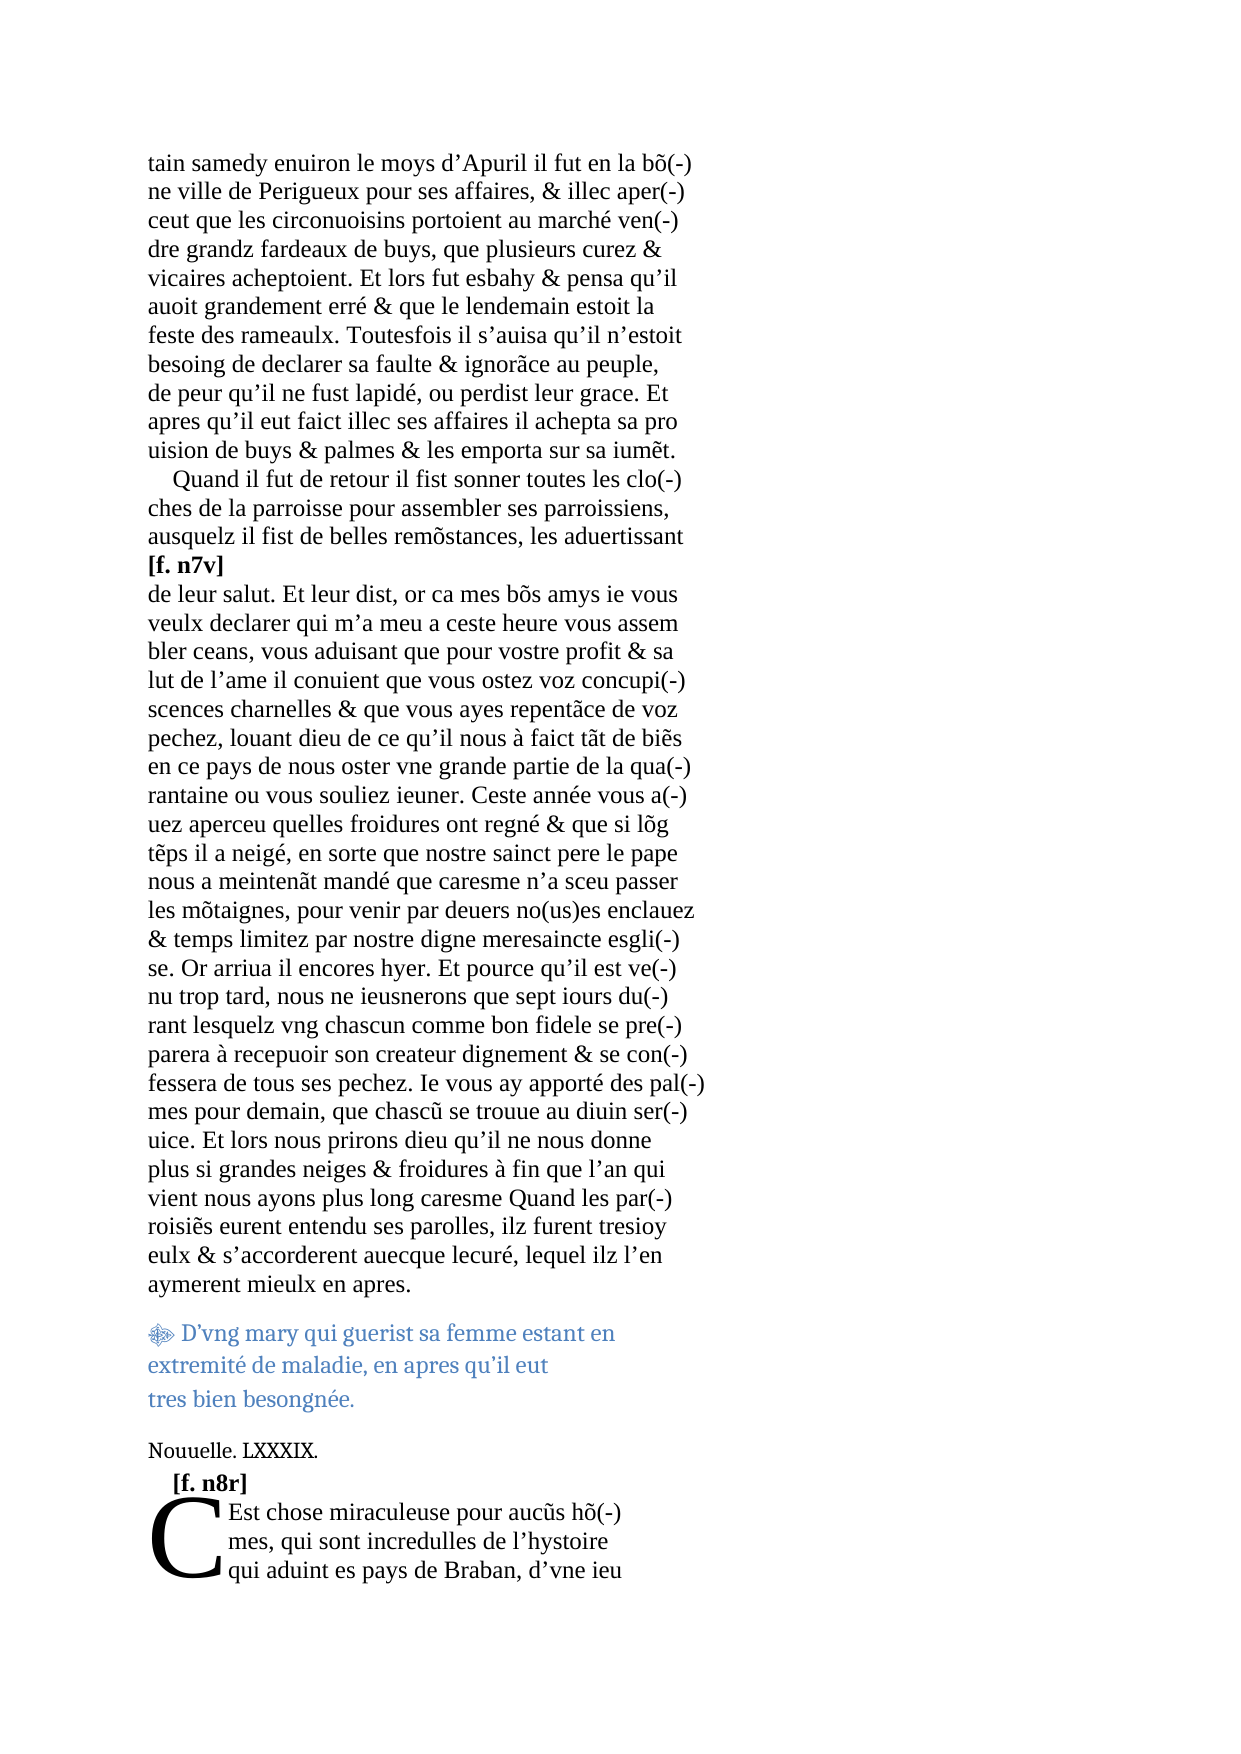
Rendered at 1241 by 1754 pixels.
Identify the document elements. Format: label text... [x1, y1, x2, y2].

text [f. n8r] [148, 1468, 1093, 1497]
subtitle Nouuelle. LXXXIX. [148, 1438, 1093, 1465]
text tain samedy enuiron le moys d’Apuril il fut en la bõ(-) ne ville de Perigueux pour ses affaires, & illec aper(-) ceut que les circonuoisins portoient au marché ven(-) dre grandz fardeaux de buys, que plusieurs curez & vicaires acheptoient. Et lors fut esbahy & pensa qu’il auoit grandement erré & que le lendemain estoit la feste des rameaulx. Toutesfois il s’auisa qu’il n’estoit besoing de declarer sa faulte & ignorãce au peuple, de peur qu’il ne fust lapidé, ou perdist leur grace. Et apres qu’il eut faict illec ses affaires il achepta sa pro uision de buys & palmes & les emporta sur sa iumẽt. [148, 148, 1093, 464]
text Quand il fut de retour il fist sonner toutes les clo(-) ches de la parroisse pour assembler ses parroissiens, ausquelz il fist de belles remõstances, les aduertissant [f. n7v] de leur salut. Et leur dist, or ca mes bõs amys ie vous veulx declarer qui m’a meu a ceste heure vous assem bler ceans, vous aduisant que pour vostre profit & sa lut de l’ame il conuient que vous ostez voz concupi(-) scences charnelles & que vous ayes repentãce de voz pechez, louant dieu de ce qu’il nous à faict tãt de biẽs en ce pays de nous oster vne grande partie de la qua(-) rantaine ou vous souliez ieuner. Ceste année vous a(-) uez aperceu quelles froidures ont regné & que si lõg tẽps il a neigé, en sorte que nostre sainct pere le pape nous a meintenãt mandé que caresme n’a sceu passer les mõtaignes, pour venir par deuers no(us)es enclauez & temps limitez par nostre digne meresaincte esgli(-) se. Or arriua il encores hyer. Et pource qu’il est ve(-) nu trop tard, nous ne ieusnerons que sept iours du(-) rant lesquelz vng chascun comme bon fidele se pre(-) parera à recepuoir son createur dignement & se con(-) fessera de tous ses pechez. Ie vous ay apporté des pal(-) mes pour demain, que chascũ se trouue au diuin ser(-) uice. Et lors nous prirons dieu qu’il ne nous donne plus si grandes neiges & froidures à fin que l’an qui vient nous ayons plus long caresme Quand les par(-) roisiẽs eurent entendu ses parolles, ilz furent tresioy eulx & s’accorderent auecque lecuré, lequel ilz l’en aymerent mieulx en apres. [148, 464, 1093, 1298]
text CEst chose miraculeuse pour aucũs hõ(-) mes, qui sont incredulles de l’hystoire qui aduint es pays de Braban, d’vne ieu [148, 1497, 1093, 1583]
subtitle ❧ D’vng mary qui guerist sa femme estant en extremité de maladie, en apres qu’il eut tres bien besongnée. [148, 1318, 1093, 1413]
